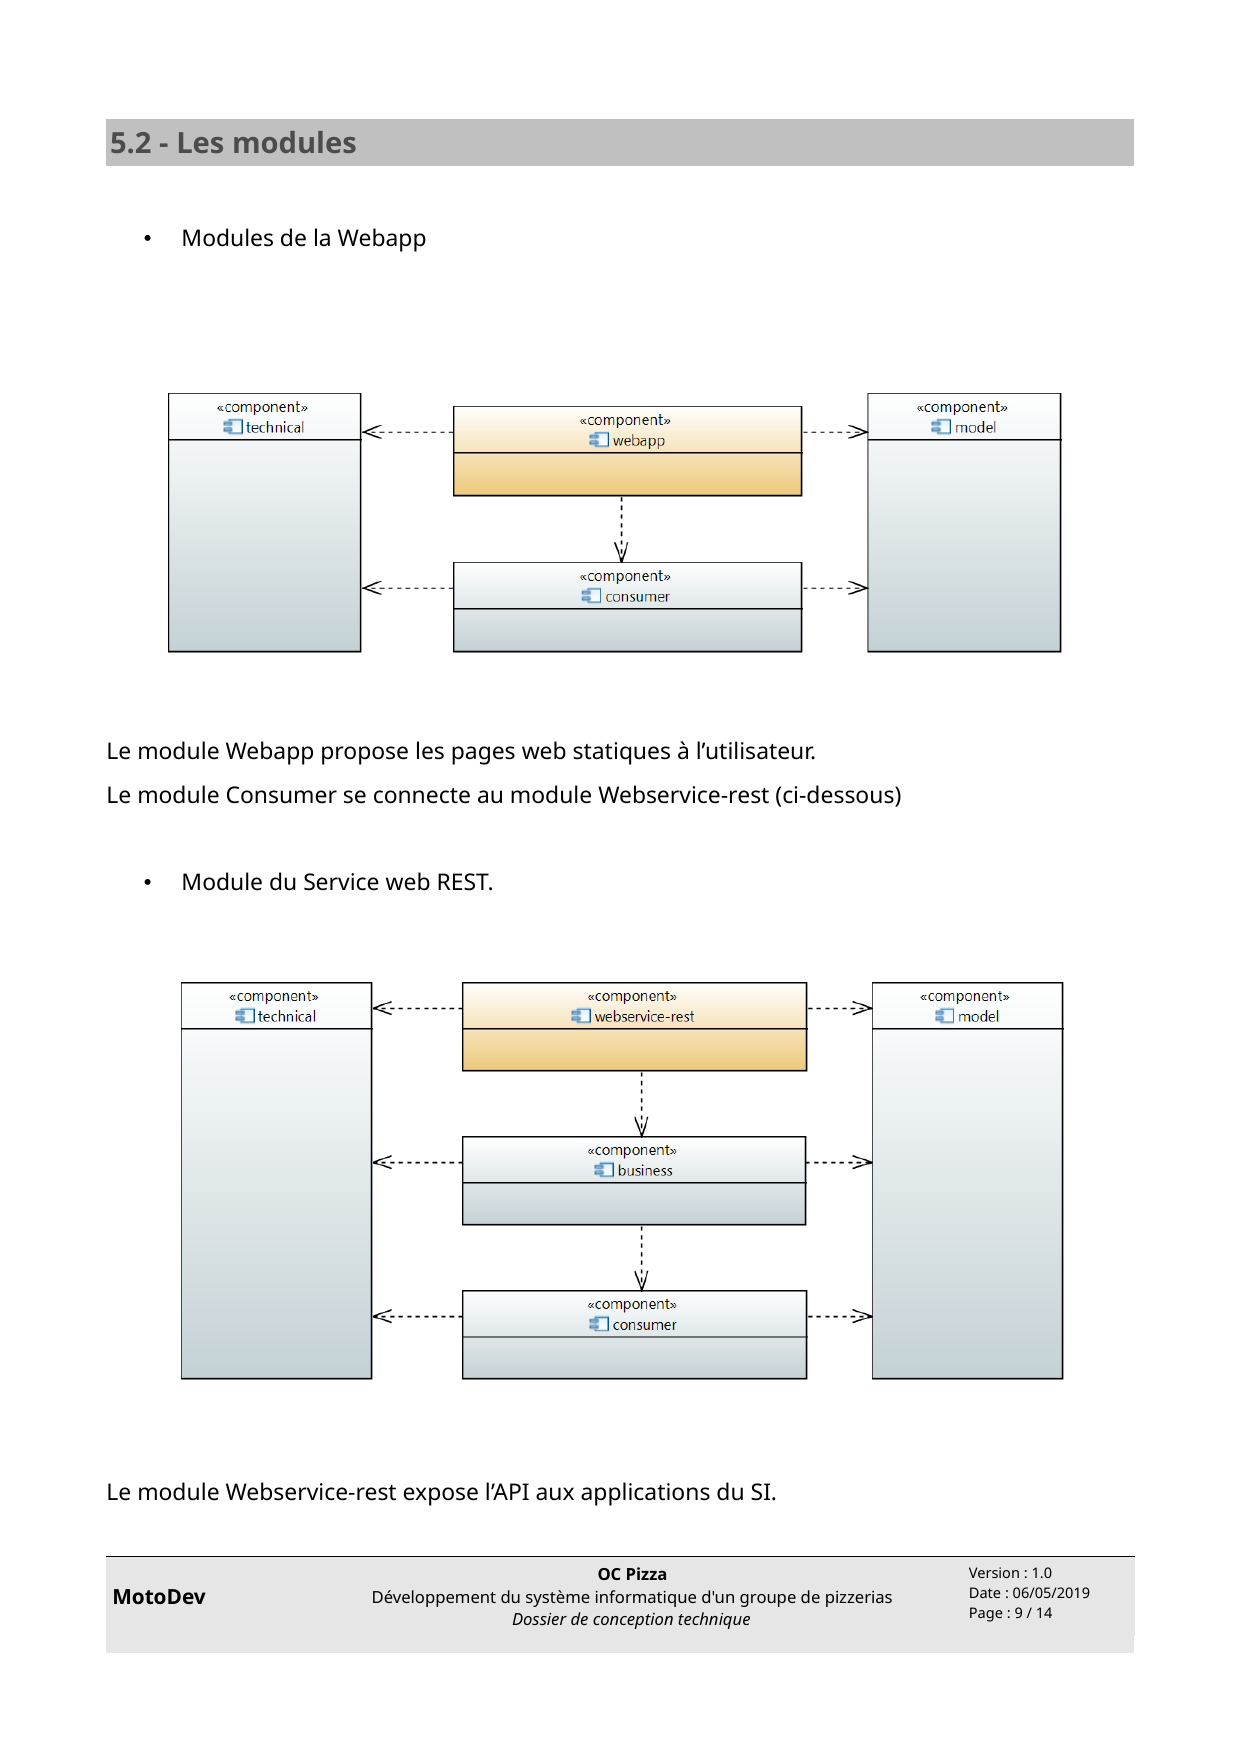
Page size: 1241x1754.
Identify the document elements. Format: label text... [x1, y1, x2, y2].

text Le module Webapp propose les pages web statiques à l’utilisateur. [106, 735, 1134, 766]
list Module du Service web REST. [144, 866, 1134, 897]
subtitle Les modules [107, 120, 1133, 165]
text Le module Webservice-rest expose l’API aux applications du SI. [106, 1476, 1134, 1507]
picture [106, 910, 1134, 1425]
text Le module Consumer se connecte au module Webservice-rest (ci-dessous) [106, 779, 1134, 810]
list Modules de la Webapp [144, 222, 1134, 253]
picture [106, 309, 1134, 692]
